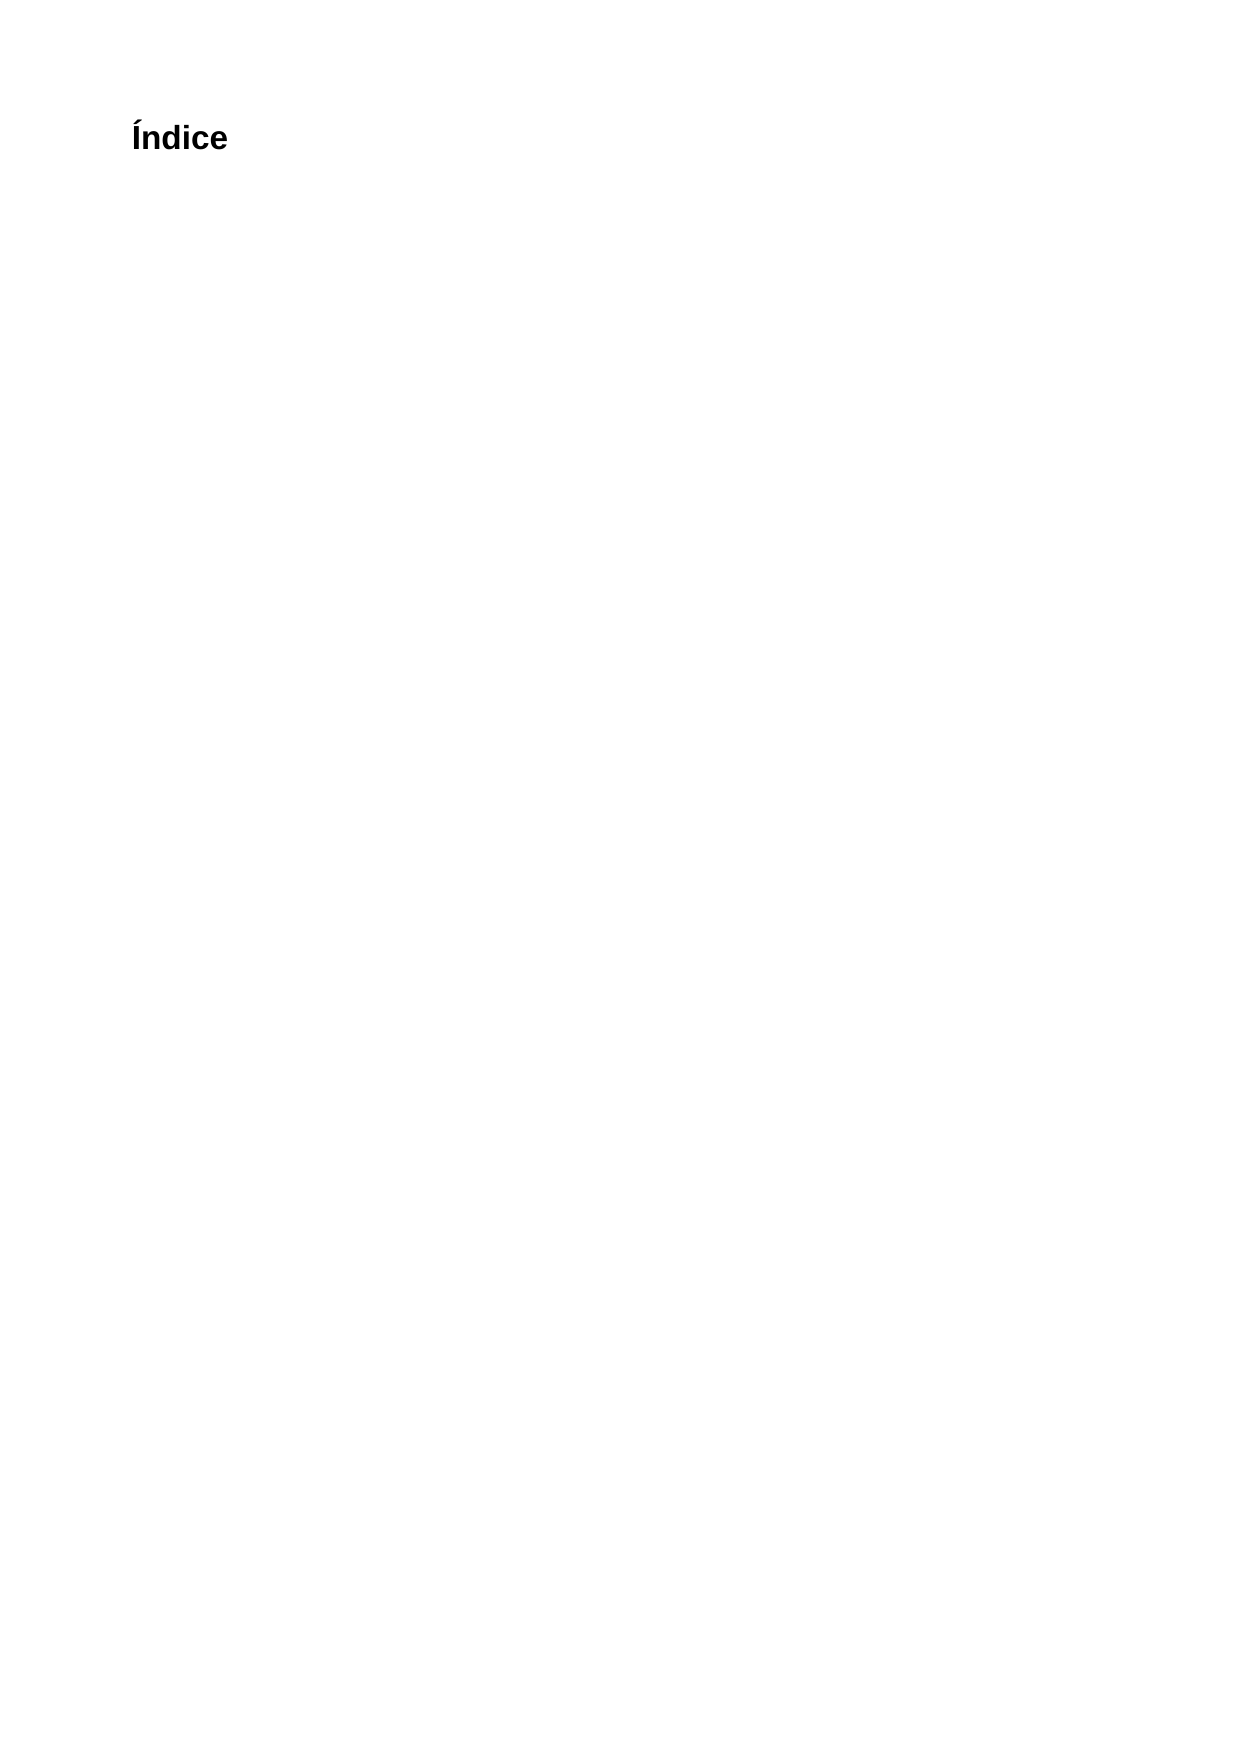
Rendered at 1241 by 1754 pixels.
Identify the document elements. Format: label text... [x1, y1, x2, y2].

subtitle Índice [132, 118, 1106, 157]
